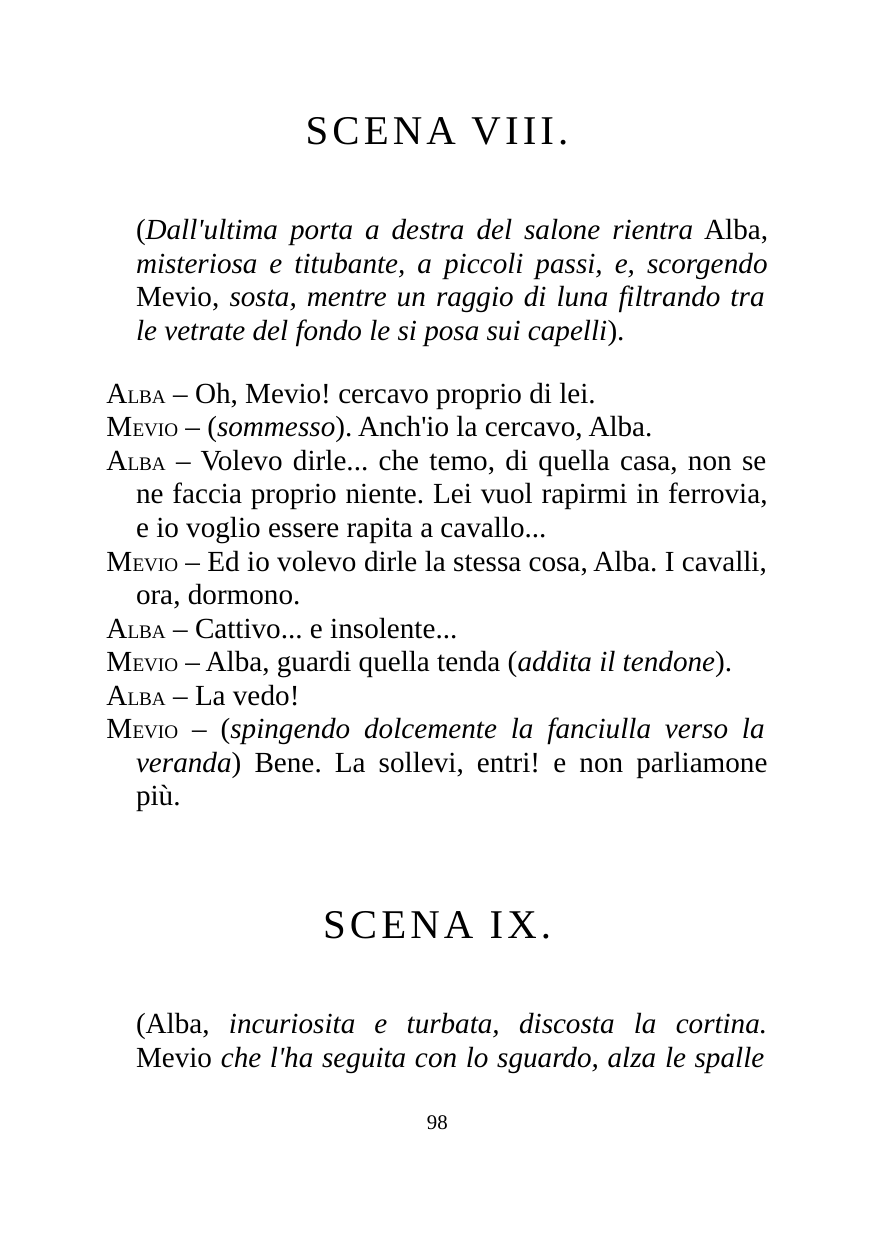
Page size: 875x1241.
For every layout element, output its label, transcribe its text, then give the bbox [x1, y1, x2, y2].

text Alba – Oh, Mevio! cercavo proprio di lei. [106, 376, 768, 409]
text Mevio – (sommesso). Anch'io la cercavo, Alba. [106, 409, 768, 443]
text (Dall'ultima porta a destra del salone rientra Alba, misteriosa e titubante, a piccoli passi, e, scorgendo Mevio, sosta, mentre un raggio di luna filtrando tra le vetrate del fondo le si posa sui capelli). [136, 212, 768, 346]
subtitle SCENA VIII. [106, 106, 768, 153]
subtitle SCENA IX. [106, 901, 768, 947]
text (Alba, incuriosita e turbata, discosta la cortina. Mevio che l'ha seguita con lo sguardo, alza le spalle [136, 1007, 768, 1074]
text Alba – Cattivo... e insolente... [106, 611, 768, 644]
text Mevio – (spingendo dolcemente la fanciulla verso la veranda) Bene. La sollevi, entri! e non parliamone più. [106, 711, 768, 812]
text Mevio – Alba, guardi quella tenda (addita il tendone). [106, 644, 768, 678]
text Mevio – Ed io volevo dirle la stessa cosa, Alba. I cavalli, ora, dormono. [106, 544, 768, 611]
text Alba – La vedo! [106, 678, 768, 711]
text Alba – Volevo dirle... che temo, di quella casa, non se ne faccia proprio niente. Lei vuol rapirmi in ferrovia, e io voglio essere rapita a cavallo... [106, 443, 768, 544]
